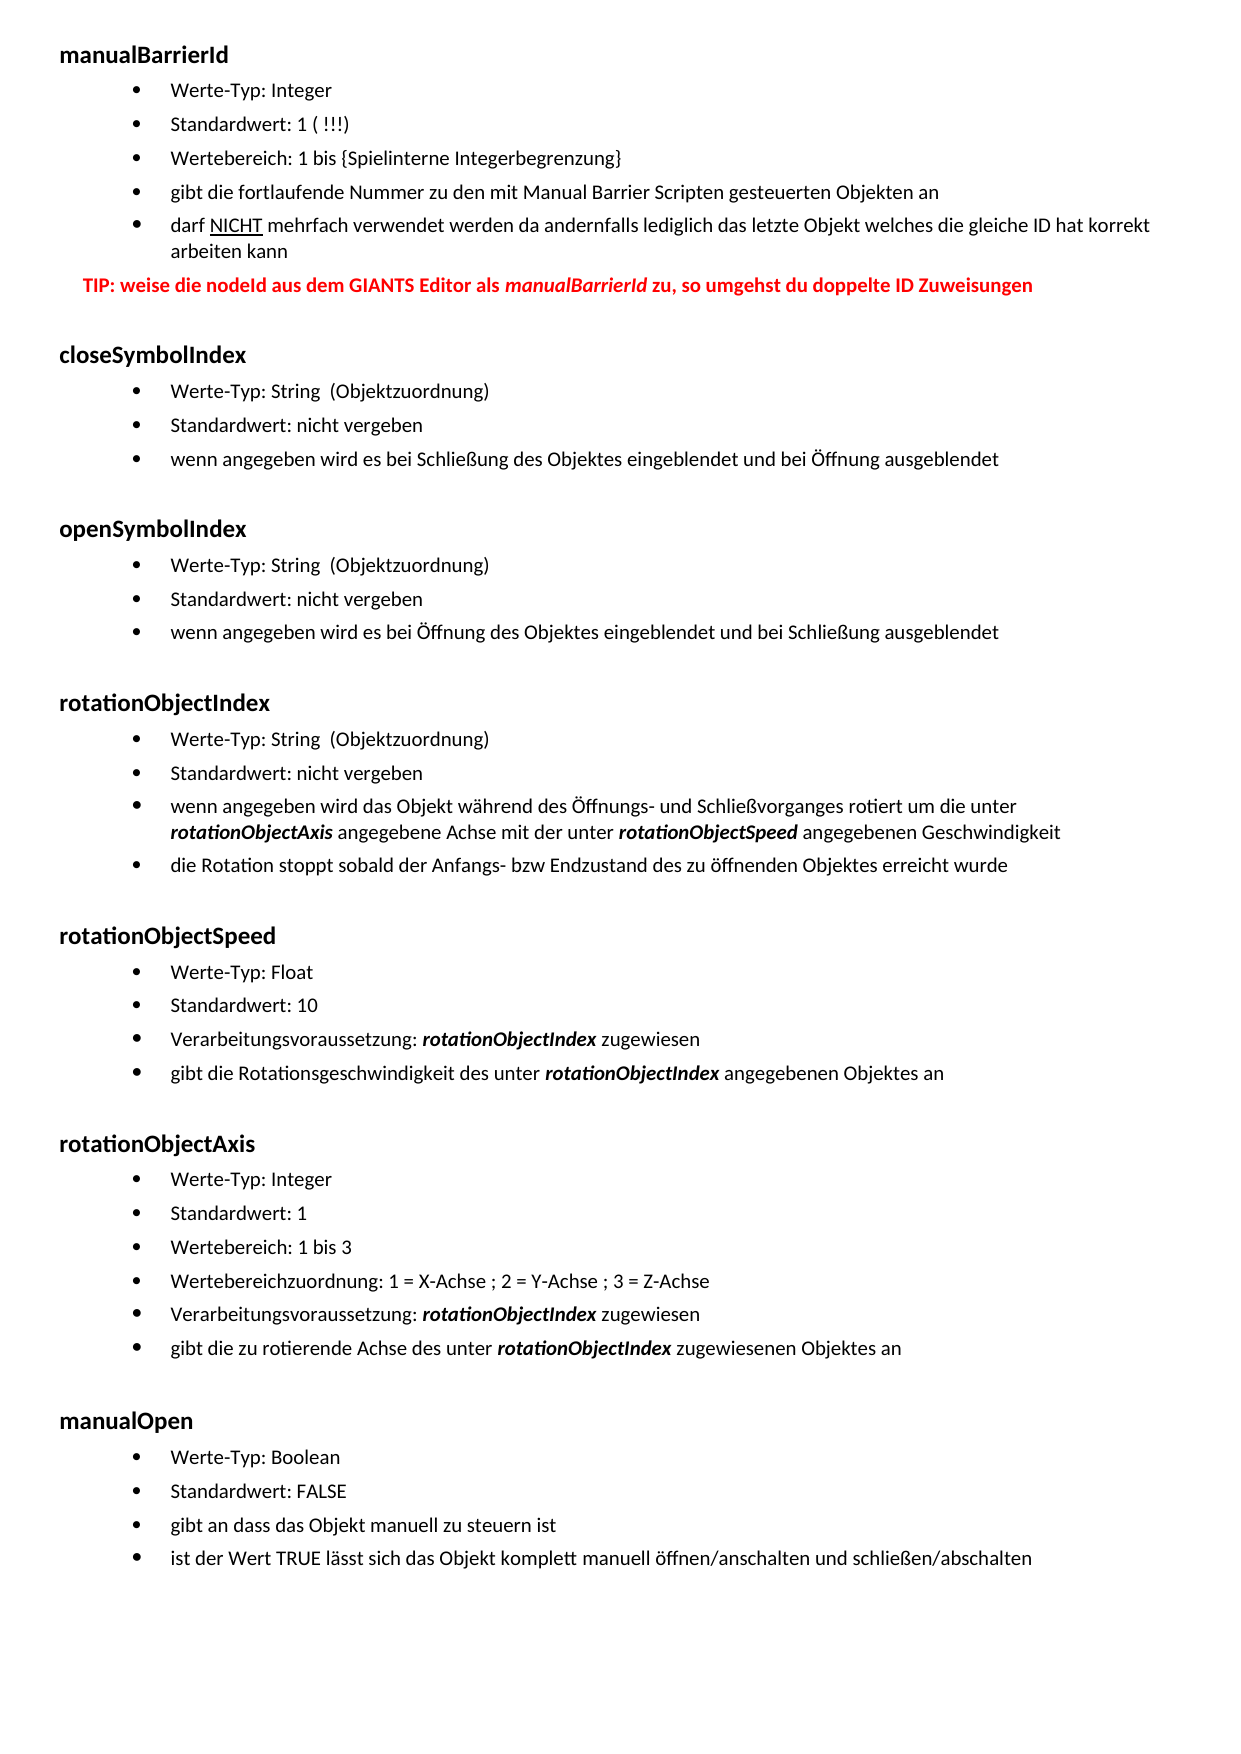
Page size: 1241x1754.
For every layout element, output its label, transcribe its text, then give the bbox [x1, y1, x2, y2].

list gibt an dass das Objekt manuell zu steuern ist [133, 1512, 1181, 1537]
list Werte-Typ: Integer [133, 78, 1181, 103]
list Werte-Typ: Boolean [133, 1444, 1181, 1470]
list wenn angegeben wird es bei Öffnung des Objektes eingeblendet und bei Schließung ausgeblendet [133, 619, 1181, 645]
list manualOpen [59, 1405, 1181, 1436]
list Wertebereich: 1 bis 3 [133, 1234, 1181, 1259]
list Werte-Typ: String (Objektzuordnung) [133, 378, 1181, 404]
list Werte-Typ: Integer [133, 1167, 1181, 1192]
list Werte-Typ: Float [133, 959, 1181, 984]
text closeSymbolIndex [59, 339, 1181, 370]
list Standardwert: 10 [133, 993, 1181, 1018]
list Wertebereichzuordnung: 1 = X-Achse ; 2 = Y-Achse ; 3 = Z-Achse [133, 1268, 1181, 1293]
list Standardwert: 1 ( !!!) [133, 111, 1181, 137]
list gibt die zu rotierende Achse des unter rotationObjectIndex zugewiesenen Objektes an [133, 1335, 1181, 1361]
list Verarbeitungsvoraussetzung: rotationObjectIndex zugewiesen [133, 1026, 1181, 1052]
list Standardwert: 1 [133, 1200, 1181, 1226]
list Werte-Typ: String (Objektzuordnung) [133, 726, 1181, 751]
text rotationObjectSpeed [59, 920, 1181, 951]
list Wertebereich: 1 bis {Spielinterne Integerbegrenzung} [133, 145, 1181, 171]
text rotationObjectAxis [59, 1128, 1181, 1158]
list Standardwert: nicht vergeben [133, 586, 1181, 611]
list wenn angegeben wird das Objekt während des Öffnungs- und Schließvorganges rotiert um die unter rotationObjectAxis angegebene Achse mit der unter rotationObjectSpeed angegebenen Geschwindigkeit [133, 793, 1181, 844]
list Standardwert: FALSE [133, 1478, 1181, 1503]
list gibt die Rotationsgeschwindigkeit des unter rotationObjectIndex angegebenen Objektes an [133, 1060, 1181, 1086]
list gibt die fortlaufende Nummer zu den mit Manual Barrier Scripten gesteuerten Objekten an [133, 179, 1181, 204]
list Standardwert: nicht vergeben [133, 412, 1181, 437]
list wenn angegeben wird es bei Schließung des Objektes eingeblendet und bei Öffnung ausgeblendet [133, 446, 1181, 471]
list ist der Wert TRUE lässt sich das Objekt komplett manuell öffnen/anschalten und schließen/abschalten [133, 1546, 1181, 1571]
text openSymbolIndex [59, 513, 1181, 544]
text manualBarrierId [59, 39, 1181, 69]
list darf NICHT mehrfach verwendet werden da andernfalls lediglich das letzte Objekt welches die gleiche ID hat korrekt arbeiten kann [133, 213, 1181, 263]
list Verarbeitungsvoraussetzung: rotationObjectIndex zugewiesen [133, 1302, 1181, 1327]
list TIP: weise die nodeId aus dem GIANTS Editor als manualBarrierId zu, so umgehst du doppelte ID Zuweisungen [59, 272, 1181, 297]
text rotationObjectIndex [59, 687, 1181, 718]
list Werte-Typ: String (Objektzuordnung) [133, 552, 1181, 577]
list Standardwert: nicht vergeben [133, 760, 1181, 785]
list die Rotation stoppt sobald der Anfangs- bzw Endzustand des zu öffnenden Objektes erreicht wurde [133, 853, 1181, 878]
